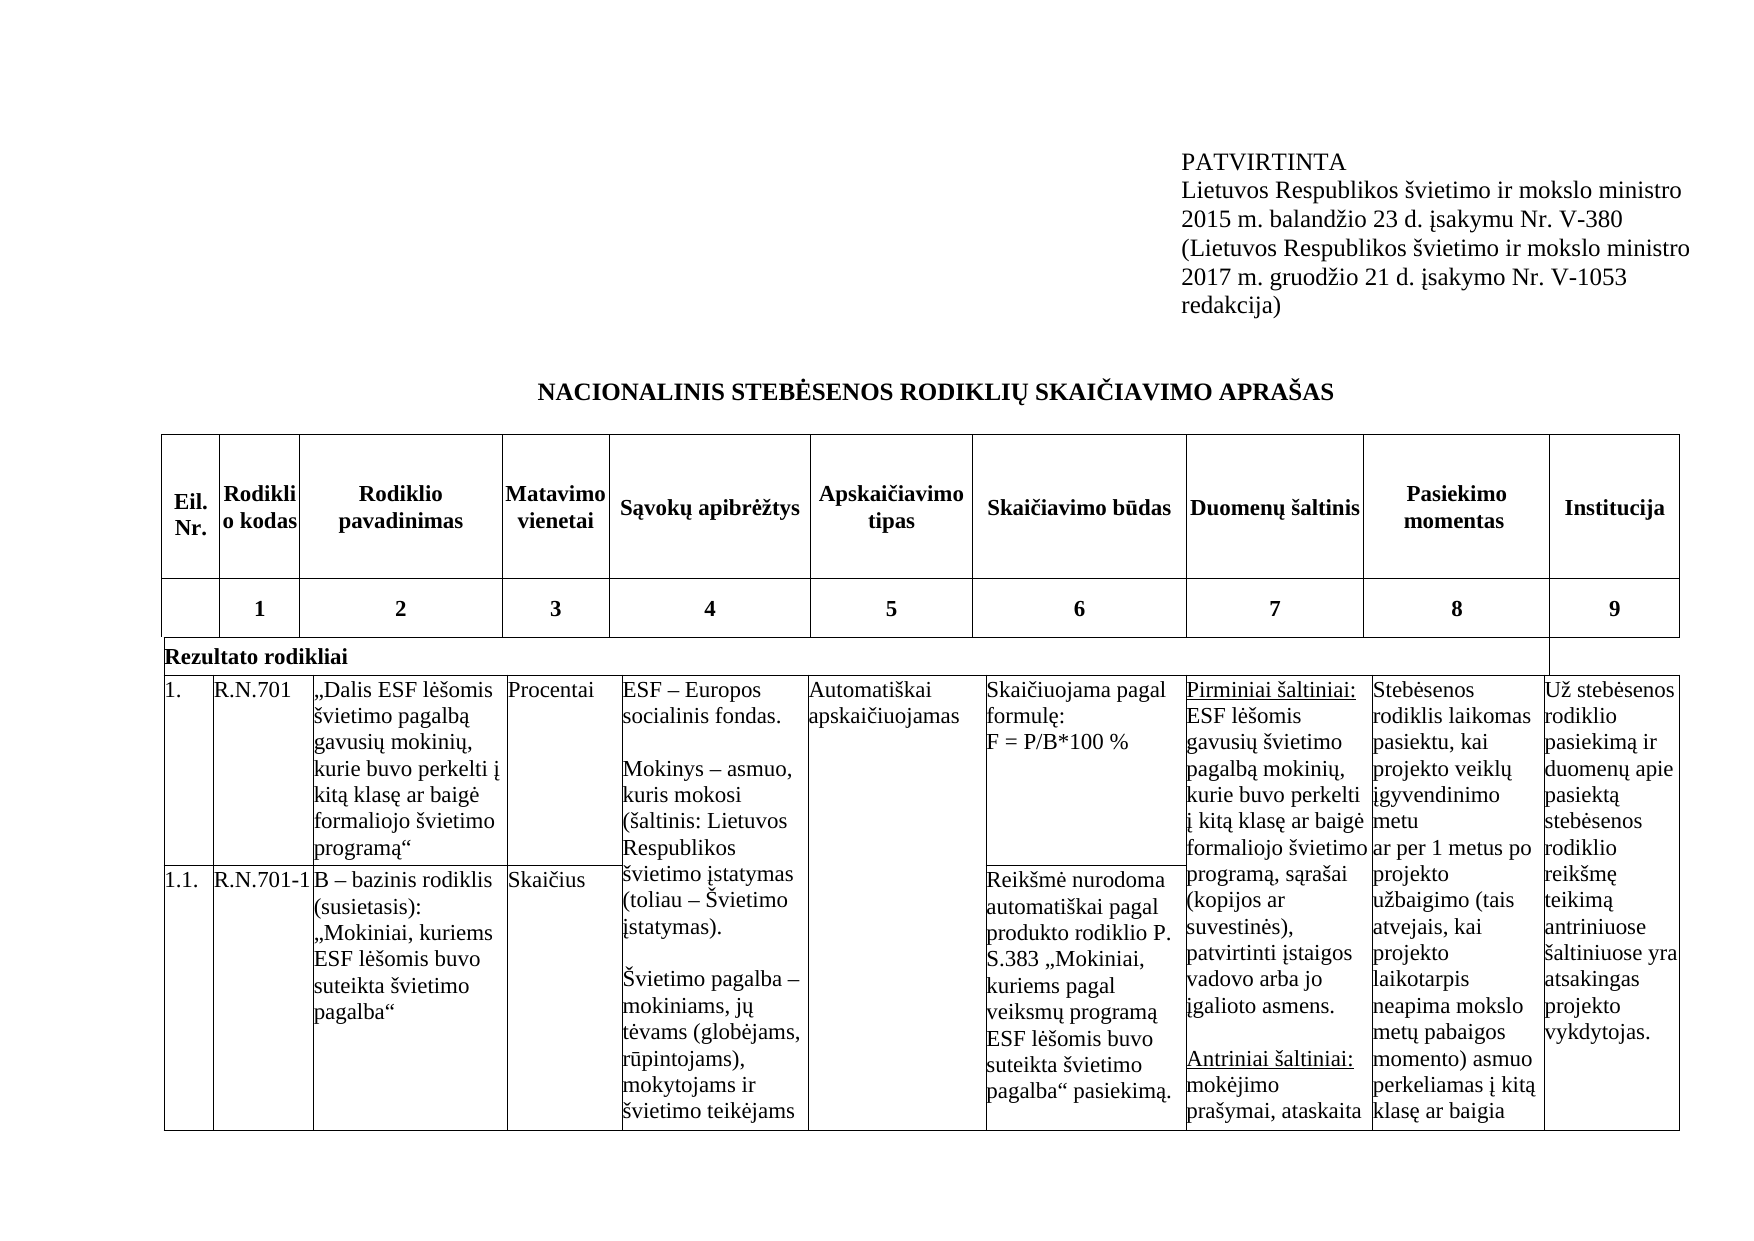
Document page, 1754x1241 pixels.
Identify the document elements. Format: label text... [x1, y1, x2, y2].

text PATVIRTINTA [1181, 147, 1709, 176]
table_header Skaičiavimo būdas [973, 435, 1186, 578]
table_cell Pirminiai šaltiniai: ESF lėšomis gavusių švietimo pagalbą mokinių, kurie buvo perkelti į kitą klasę ar baigė formaliojo švietimo programą, sąrašai (kopijos ar suvestinės), patvirtinti įstaigos vadovo arba jo įgalioto asmens. Antriniai šaltiniai: mokėjimo prašymai, ataskaita [1187, 676, 1372, 1130]
table_cell Skaičius [508, 866, 622, 1130]
table_cell R.N.701-1 [214, 866, 313, 1130]
table_header Matavimo vienetai [503, 435, 609, 578]
table_cell 2 [300, 579, 502, 637]
table_cell 1.1. [165, 866, 213, 1130]
table_cell R.N.701 [214, 676, 313, 865]
table_cell 5 [811, 579, 972, 637]
table_cell Reikšmė nurodoma automatiškai pagal produkto rodiklio P. S.383 „Mokiniai, kuriems pagal veiksmų programą ESF lėšomis buvo suteikta švietimo pagalba“ pasiekimą. [987, 866, 1186, 1130]
table_cell 4 [610, 579, 810, 637]
table_header Eil. Nr. [162, 435, 219, 578]
table_cell 1 [220, 579, 299, 637]
text NACIONALINIS STEBĖSENOS RODIKLIŲ SKAIČIAVIMO APRAŠAS [177, 377, 1695, 406]
table_cell [162, 579, 219, 637]
table_cell 8 [1364, 579, 1549, 637]
table_header Apskaičiavimo tipas [811, 435, 972, 578]
table_header Duomenų šaltinis [1187, 435, 1363, 578]
table_cell Už stebėsenos rodiklio pasiekimą ir duomenų apie pasiektą stebėsenos rodiklio reikšmę teikimą antriniuose šaltiniuose yra atsakingas projekto vykdytojas. [1545, 676, 1679, 1130]
text 2015 m. balandžio 23 d. įsakymu Nr. V-380 [1181, 204, 1709, 233]
table_cell „Dalis ESF lėšomis švietimo pagalbą gavusių mokinių, kurie buvo perkelti į kitą klasę ar baigė formaliojo švietimo programą“ [314, 676, 507, 865]
table_cell 6 [973, 579, 1186, 637]
text (Lietuvos Respublikos švietimo ir mokslo ministro [1181, 233, 1709, 262]
text Lietuvos Respublikos švietimo ir mokslo ministro [1181, 176, 1709, 204]
table_header Sąvokų apibrėžtys [610, 435, 810, 578]
table_cell 9 [1550, 579, 1679, 637]
table_cell ESF – Europos socialinis fondas. Mokinys – asmuo, kuris mokosi (šaltinis: Lietuvos Respublikos švietimo įstatymas (toliau – Švietimo įstatymas). Švietimo pagalba – mokiniams, jų tėvams (globėjams, rūpintojams), mokytojams ir švietimo teikėjams [623, 676, 808, 1130]
table_header Pasiekimo momentas [1364, 435, 1549, 578]
table_cell 3 [503, 579, 609, 637]
table_cell Skaičiuojama pagal formulę: F = P/B*100 % [987, 676, 1186, 865]
table_header Institucija [1550, 435, 1679, 578]
table_cell Rezultato rodikliai [165, 638, 1549, 674]
table_cell Stebėsenos rodiklis laikomas pasiektu, kai projekto veiklų įgyvendinimo metu ar per 1 metus po projekto užbaigimo (tais atvejais, kai projekto laikotarpis neapima mokslo metų pabaigos momento) asmuo perkeliamas į kitą klasę ar baigia [1373, 676, 1544, 1130]
table_header Rodiklio kodas [220, 435, 299, 578]
table_cell Automatiškai apskaičiuojamas [809, 676, 986, 1130]
table_cell Procentai [508, 676, 622, 865]
table_cell 7 [1187, 579, 1363, 637]
table_cell 1. [165, 676, 213, 865]
table_cell B – bazinis rodiklis (susietasis): „Mokiniai, kuriems ESF lėšomis buvo suteikta švietimo pagalba“ [314, 866, 507, 1130]
table_header Rodiklio pavadinimas [300, 435, 502, 578]
text 2017 m. gruodžio 21 d. įsakymo Nr. V-1053 redakcija) [1181, 262, 1709, 319]
